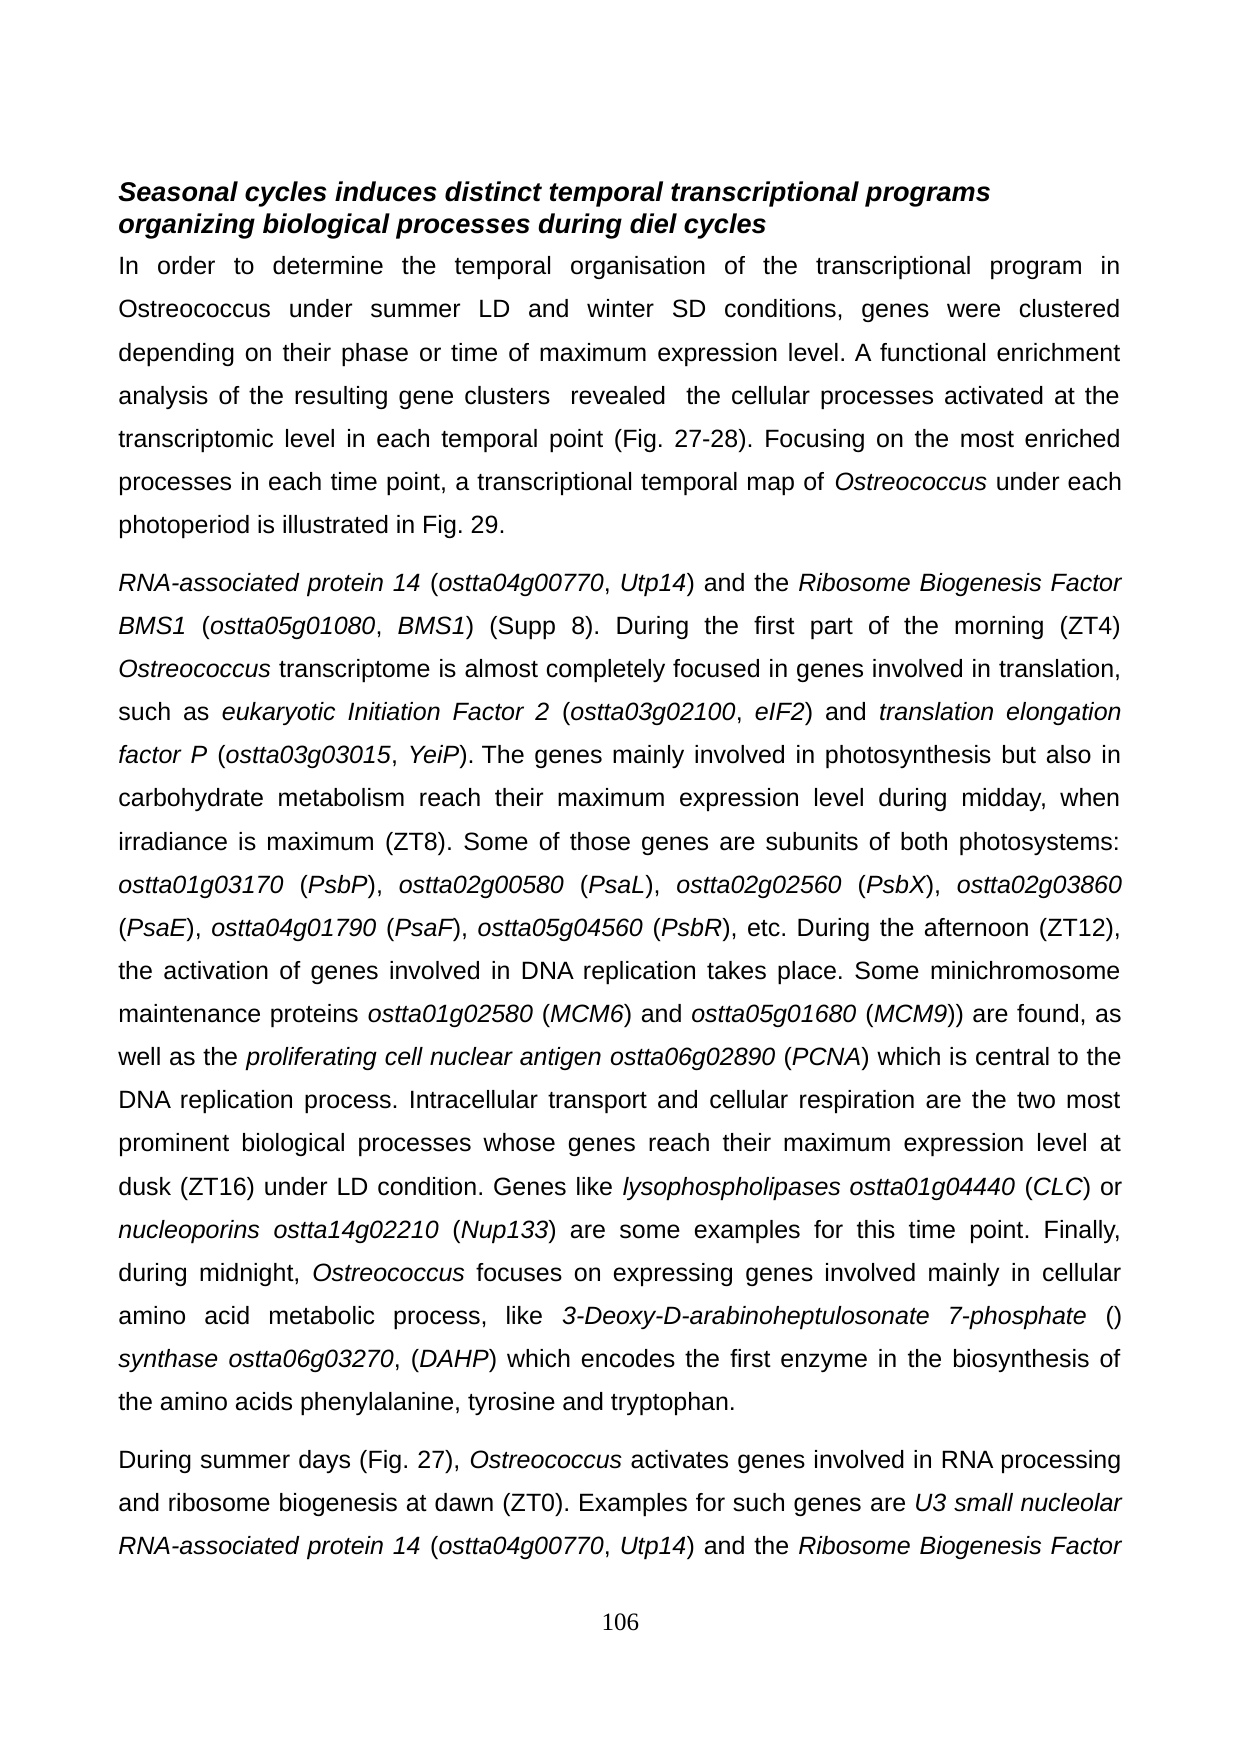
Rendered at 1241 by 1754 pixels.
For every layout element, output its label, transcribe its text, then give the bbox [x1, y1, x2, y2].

text RNA-associated protein 14 (ostta04g00770, Utp14) and the Ribosome Biogenesis Factor BMS1 (ostta05g01080, BMS1) (Supp 8). During the first part of the morning (ZT4) Ostreococcus transcriptome is almost completely focused in genes involved in translation, such as eukaryotic Initiation Factor 2 (ostta03g02100, eIF2) and translation elongation factor P (ostta03g03015, YeiP). The genes mainly involved in photosynthesis but also in carbohydrate metabolism reach their maximum expression level during midday, when irradiance is maximum (ZT8). Some of those genes are subunits of both photosystems: ostta01g03170 (PsbP), ostta02g00580 (PsaL), ostta02g02560 (PsbX), ostta02g03860 (PsaE), ostta04g01790 (PsaF), ostta05g04560 (PsbR), etc. During the afternoon (ZT12), the activation of genes involved in DNA replication takes place. Some minichromosome maintenance proteins ostta01g02580 (MCM6) and ostta05g01680 (MCM9)) are found, as well as the proliferating cell nuclear antigen ostta06g02890 (PCNA) which is central to the DNA replication process. Intracellular transport and cellular respiration are the two most prominent biological processes whose genes reach their maximum expression level at dusk (ZT16) under LD condition. Genes like lysophospholipases ostta01g04440 (CLC) or nucleoporins ostta14g02210 (Nup133) are some examples for this time point. Finally, during midnight, Ostreococcus focuses on expressing genes involved mainly in cellular amino acid metabolic process, like 3-Deoxy-D-arabinoheptulosonate 7-phosphate () synthase ostta06g03270, (DAHP) which encodes the first enzyme in the biosynthesis of the amino acids phenylalanine, tyrosine and tryptophan. [118, 568, 1122, 1416]
text During summer days (Fig. 27), Ostreococcus activates genes involved in RNA processing and ribosome biogenesis at dawn (ZT0). Examples for such genes are U3 small nucleolar RNA-associated protein 14 (ostta04g00770, Utp14) and the Ribosome Biogenesis Factor [118, 1445, 1122, 1560]
subtitle Seasonal cycles induces distinct temporal transcriptional programs organizing biological processes during diel cycles [118, 176, 1122, 239]
text In order to determine the temporal organisation of the transcriptional program in Ostreococcus under summer LD and winter SD conditions, genes were clustered depending on their phase or time of maximum expression level. A functional enrichment analysis of the resulting gene clusters revealed the cellular processes activated at the transcriptomic level in each temporal point (Fig. 27-28). Focusing on the most enriched processes in each time point, a transcriptional temporal map of Ostreococcus under each photoperiod is illustrated in Fig. 29. [118, 251, 1122, 539]
